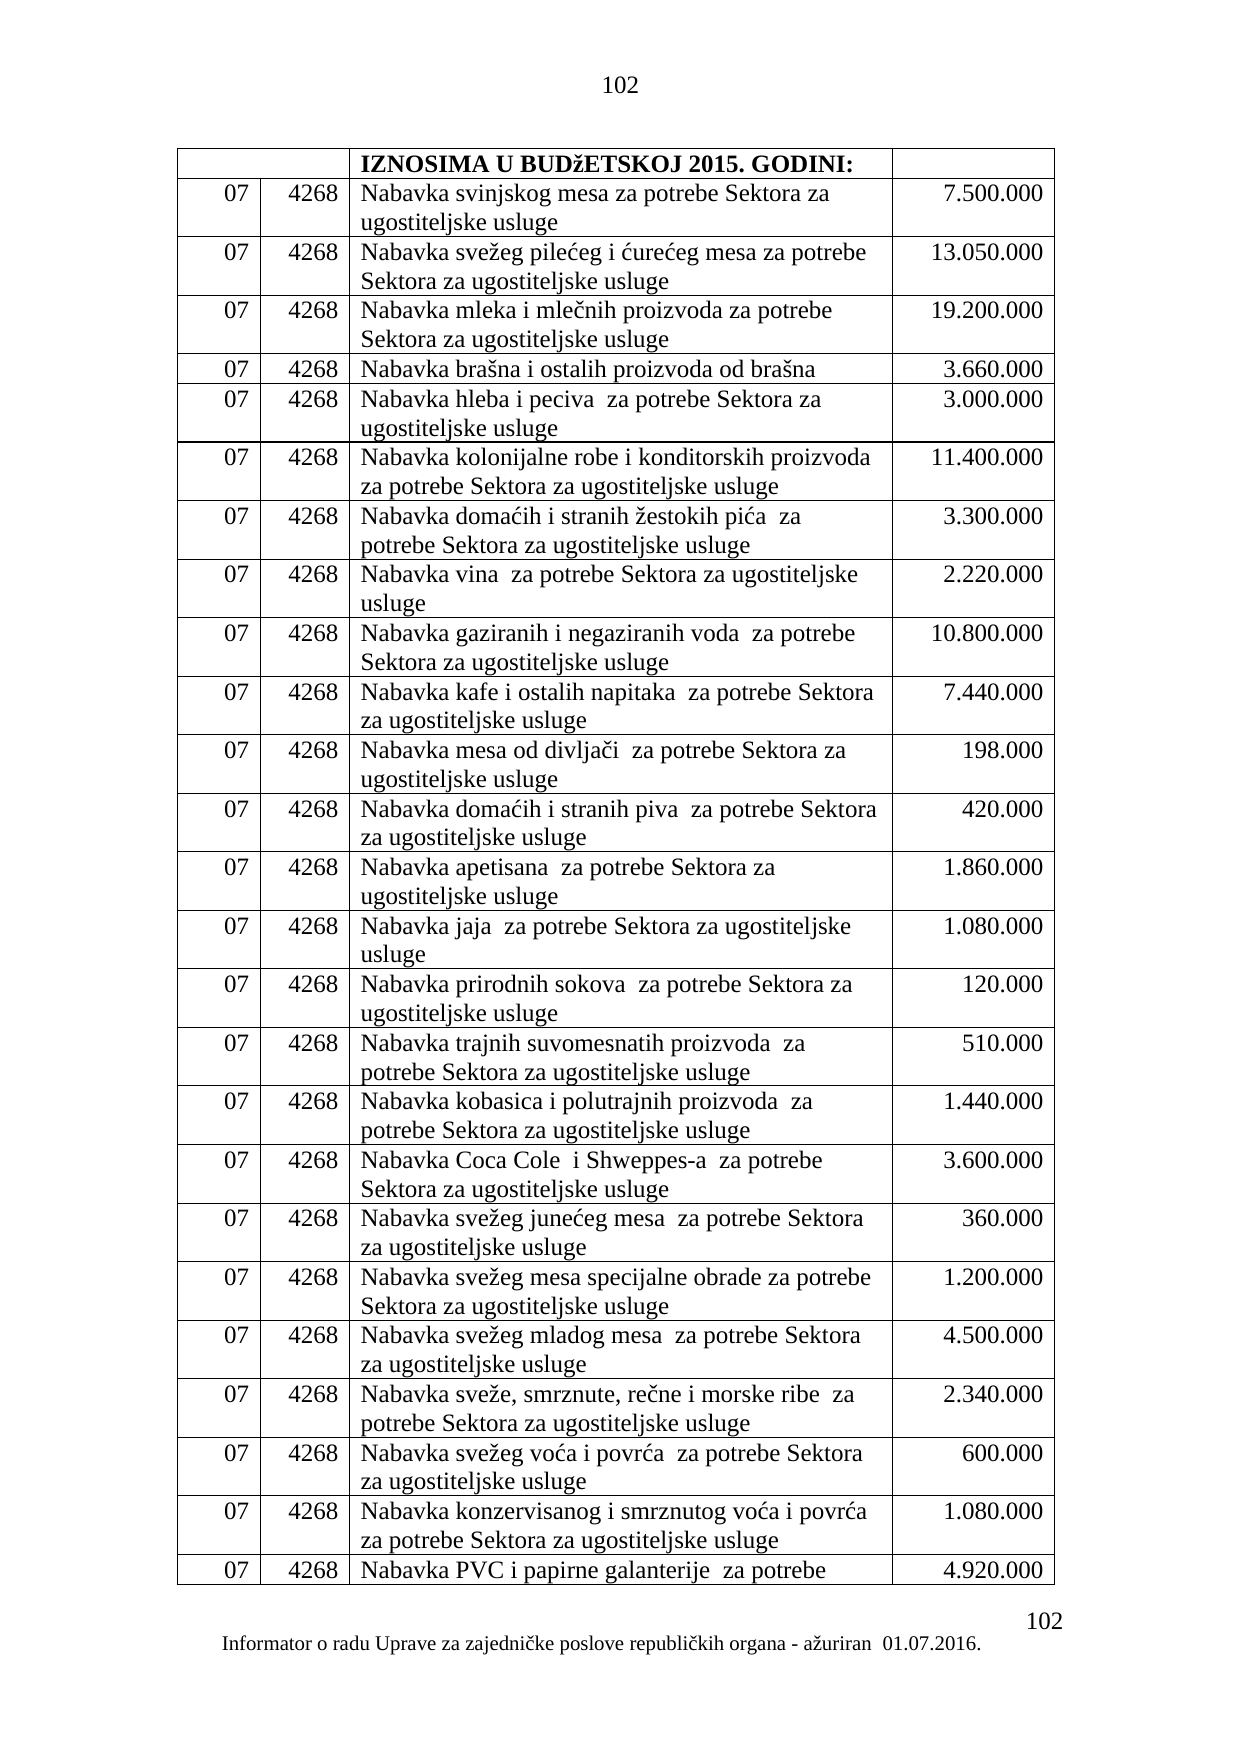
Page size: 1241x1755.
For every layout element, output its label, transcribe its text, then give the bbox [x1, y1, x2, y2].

table_cell 4268 [261, 1028, 349, 1085]
table_cell 07 [178, 179, 260, 236]
table_cell 4268 [261, 969, 349, 1027]
table_cell 360.000 [893, 1204, 1054, 1261]
table_cell 4268 [261, 1438, 349, 1495]
table_cell Nabavka Coca Cole i Shweppes-a za potrebe Sektora za ugostitelјske usluge [350, 1145, 892, 1202]
table_cell 19.200.000 [893, 296, 1054, 353]
table_cell Nabavka PVC i papirne galanterije za potrebe [350, 1555, 892, 1583]
table_cell 4268 [261, 1204, 349, 1261]
table_cell 13.050.000 [893, 237, 1054, 294]
table_cell 4268 [261, 1496, 349, 1554]
table_cell 4268 [261, 296, 349, 353]
table_cell 07 [178, 1496, 260, 1554]
table_cell Nabavka kobasica i polutrajnih proizvoda za potrebe Sektora za ugostitelјske usluge [350, 1086, 892, 1144]
table_cell IZNOSIMA U BUDžETSKOJ 2015. GODINI: [350, 149, 892, 177]
table_cell 420.000 [893, 794, 1054, 851]
table_cell Nabavka mleka i mlečnih proizvoda za potrebe Sektora za ugostitelјske usluge [350, 296, 892, 353]
table_cell 1.200.000 [893, 1262, 1054, 1319]
table_cell 1.860.000 [893, 852, 1054, 910]
table_cell Nabavka svežeg junećeg mesa za potrebe Sektora za ugostitelјske usluge [350, 1204, 892, 1261]
table_cell 07 [178, 1379, 260, 1437]
table_cell 4268 [261, 794, 349, 851]
table_cell 07 [178, 1321, 260, 1378]
table_cell 07 [178, 1438, 260, 1495]
table_cell Nabavka vina za potrebe Sektora za ugostitelјske usluge [350, 560, 892, 617]
table_cell [178, 149, 349, 177]
table_cell Nabavka mesa od divlјači za potrebe Sektora za ugostitelјske usluge [350, 735, 892, 793]
table_cell 07 [178, 911, 260, 968]
table_cell 7.500.000 [893, 179, 1054, 236]
table_cell 07 [178, 560, 260, 617]
table_cell Nabavka sveže, smrznute, rečne i morske ribe za potrebe Sektora za ugostitelјske usluge [350, 1379, 892, 1437]
table_cell Nabavka apetisana za potrebe Sektora za ugostitelјske usluge [350, 852, 892, 910]
table_cell 3.300.000 [893, 501, 1054, 558]
table_cell 07 [178, 1262, 260, 1319]
table_cell 4268 [261, 560, 349, 617]
table_cell 4268 [261, 501, 349, 558]
table_cell Nabavka svinjskog mesa za potrebe Sektora za ugostitelјske usluge [350, 179, 892, 236]
table_cell [893, 149, 1054, 177]
table_cell Nabavka gaziranih i negaziranih voda za potrebe Sektora za ugostitelјske usluge [350, 618, 892, 676]
table_cell 2.220.000 [893, 560, 1054, 617]
table_cell Nabavka domaćih i stranih piva za potrebe Sektora za ugostitelјske usluge [350, 794, 892, 851]
table_cell 4268 [261, 443, 349, 500]
table_cell 4268 [261, 1086, 349, 1144]
table_cell 4268 [261, 354, 349, 383]
table_cell Nabavka svežeg pilećeg i ćurećeg mesa za potrebe Sektora za ugostitelјske usluge [350, 237, 892, 294]
table_cell 600.000 [893, 1438, 1054, 1495]
table_cell 07 [178, 677, 260, 734]
table_cell 4268 [261, 911, 349, 968]
table_cell 4268 [261, 677, 349, 734]
table_cell 4268 [261, 1262, 349, 1319]
table_cell 4268 [261, 735, 349, 793]
table_cell Nabavka hleba i peciva za potrebe Sektora za ugostitelјske usluge [350, 384, 892, 441]
table_cell 10.800.000 [893, 618, 1054, 676]
table_cell 4268 [261, 179, 349, 236]
table_cell Nabavka kolonijalne robe i konditorskih proizvoda za potrebe Sektora za ugostitelјske usluge [350, 443, 892, 500]
table_cell Nabavka trajnih suvomesnatih proizvoda za potrebe Sektora za ugostitelјske usluge [350, 1028, 892, 1085]
table_cell 198.000 [893, 735, 1054, 793]
table_cell Nabavka svežeg mesa specijalne obrade za potrebe Sektora za ugostitelјske usluge [350, 1262, 892, 1319]
table_cell 07 [178, 794, 260, 851]
table_cell 7.440.000 [893, 677, 1054, 734]
table_cell Nabavka konzervisanog i smrznutog voća i povrća za potrebe Sektora za ugostitelјske usluge [350, 1496, 892, 1554]
table_cell 07 [178, 735, 260, 793]
table_cell 4268 [261, 1555, 349, 1583]
table_cell 4.500.000 [893, 1321, 1054, 1378]
table_cell 07 [178, 501, 260, 558]
table_cell 1.080.000 [893, 1496, 1054, 1554]
table_cell 4268 [261, 1379, 349, 1437]
table_cell 07 [178, 969, 260, 1027]
table_cell 4268 [261, 852, 349, 910]
table_cell 4268 [261, 1145, 349, 1202]
table_cell 07 [178, 1086, 260, 1144]
table_cell 1.440.000 [893, 1086, 1054, 1144]
table_cell 3.600.000 [893, 1145, 1054, 1202]
table_cell 120.000 [893, 969, 1054, 1027]
table_cell 07 [178, 384, 260, 441]
table_cell 07 [178, 618, 260, 676]
table_cell 07 [178, 1204, 260, 1261]
table_cell Nabavka svežeg mladog mesa za potrebe Sektora za ugostitelјske usluge [350, 1321, 892, 1378]
table_cell 07 [178, 443, 260, 500]
table_cell 4268 [261, 237, 349, 294]
table_cell 4268 [261, 618, 349, 676]
table_cell 07 [178, 1145, 260, 1202]
table_cell 07 [178, 296, 260, 353]
table_cell 510.000 [893, 1028, 1054, 1085]
table_cell Nabavka domaćih i stranih žestokih pića za potrebe Sektora za ugostitelјske usluge [350, 501, 892, 558]
table_cell 11.400.000 [893, 443, 1054, 500]
table_cell Nabavka kafe i ostalih napitaka za potrebe Sektora za ugostitelјske usluge [350, 677, 892, 734]
table_cell 2.340.000 [893, 1379, 1054, 1437]
table_cell 1.080.000 [893, 911, 1054, 968]
table_cell 07 [178, 852, 260, 910]
table_cell 07 [178, 354, 260, 383]
table_cell 07 [178, 237, 260, 294]
table_cell Nabavka jaja za potrebe Sektora za ugostitelјske usluge [350, 911, 892, 968]
table_cell 4268 [261, 384, 349, 441]
table_cell 07 [178, 1028, 260, 1085]
table_cell 3.000.000 [893, 384, 1054, 441]
table_cell Nabavka svežeg voća i povrća za potrebe Sektora za ugostitelјske usluge [350, 1438, 892, 1495]
table_cell 3.660.000 [893, 354, 1054, 383]
table_cell Nabavka prirodnih sokova za potrebe Sektora za ugostitelјske usluge [350, 969, 892, 1027]
table_cell 07 [178, 1555, 260, 1583]
table_cell Nabavka brašna i ostalih proizvoda od brašna [350, 354, 892, 383]
table_cell 4.920.000 [893, 1555, 1054, 1583]
table_cell 4268 [261, 1321, 349, 1378]
